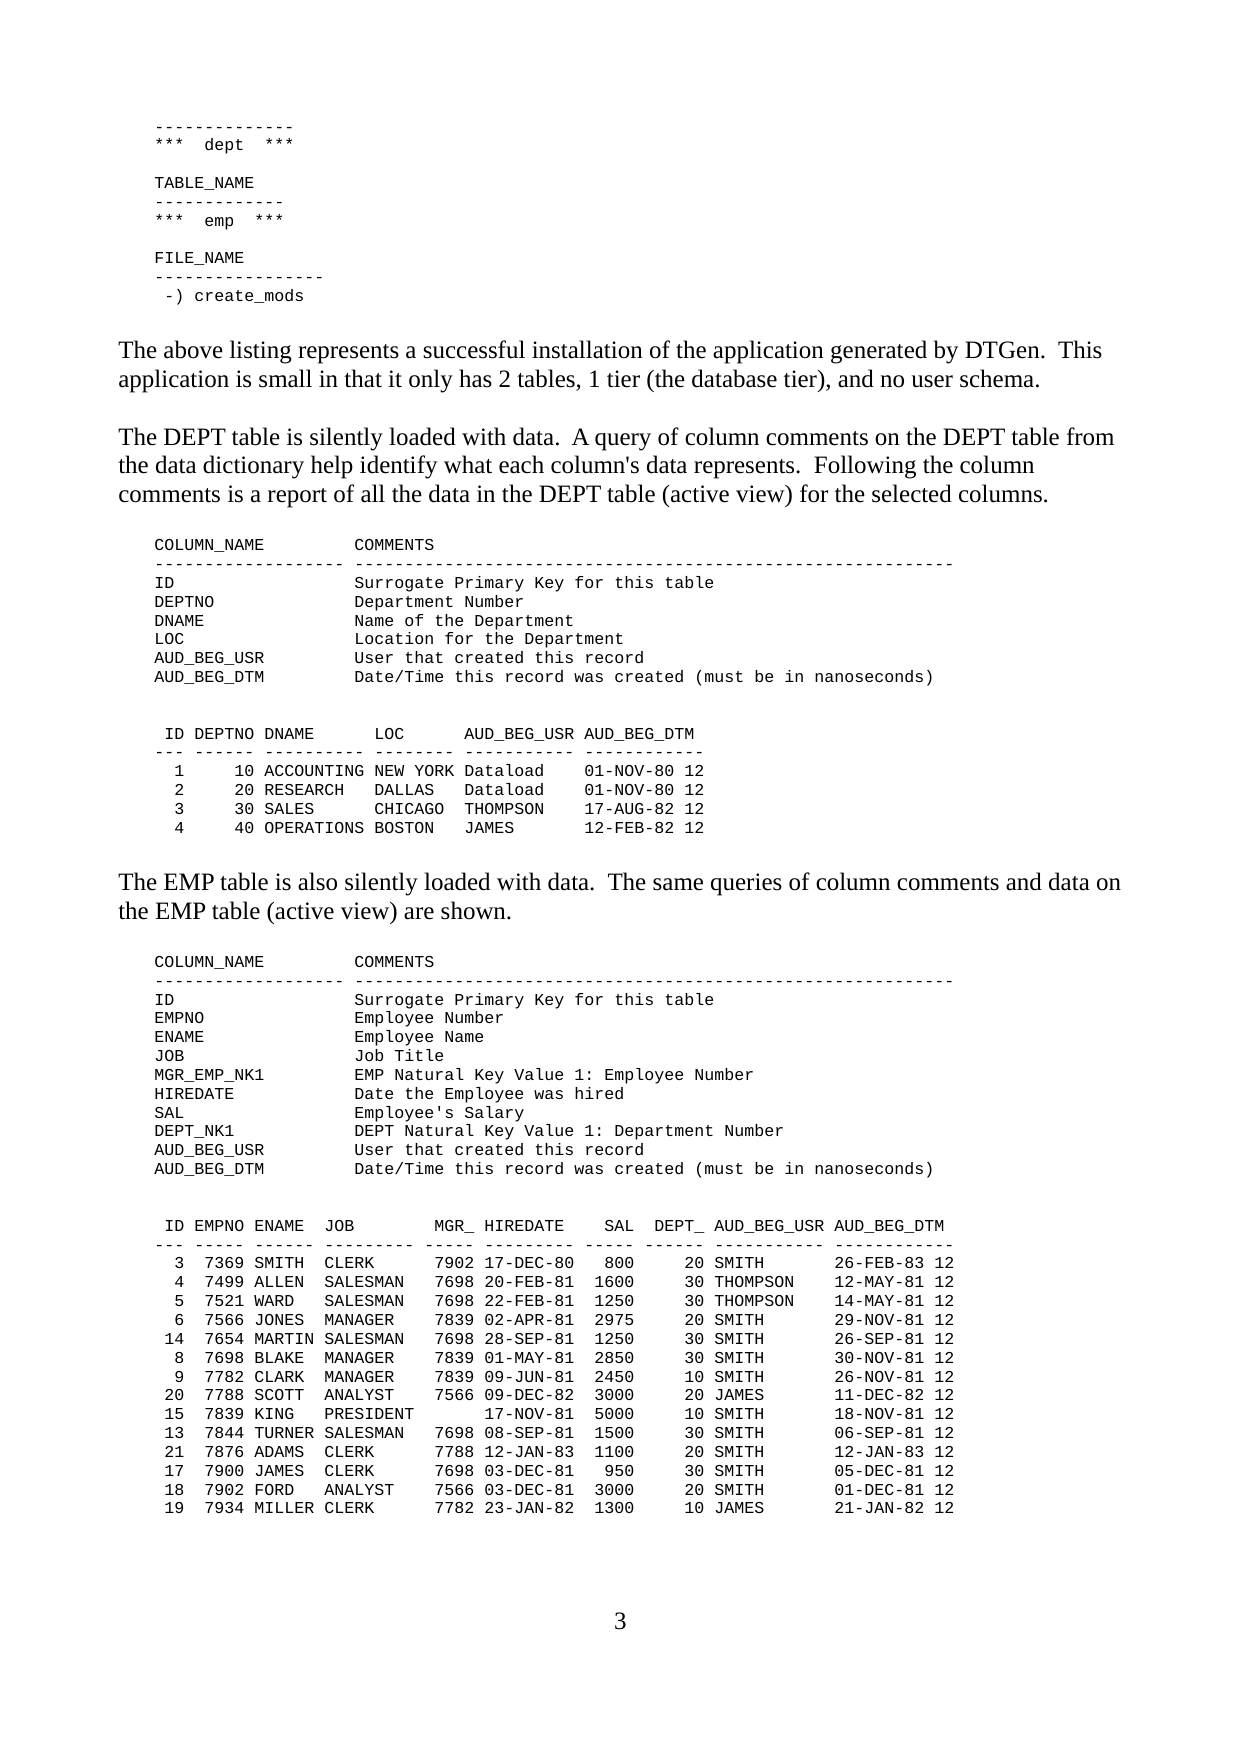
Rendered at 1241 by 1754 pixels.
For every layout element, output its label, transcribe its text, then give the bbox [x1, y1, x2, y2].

text 1 10 ACCOUNTING NEW YORK Dataload 01-NOV-80 12 [154, 763, 1086, 782]
text ID EMPNO ENAME JOB MGR_ HIREDATE SAL DEPT_ AUD_BEG_USR AUD_BEG_DTM [154, 1217, 1086, 1236]
text 21 7876 ADAMS CLERK 7788 12-JAN-83 1100 20 SMITH 12-JAN-83 12 [154, 1443, 1086, 1462]
text 5 7521 WARD SALESMAN 7698 22-FEB-81 1250 30 THOMPSON 14-MAY-81 12 [154, 1293, 1086, 1312]
text ----------------- [154, 269, 1086, 288]
text 4 7499 ALLEN SALESMAN 7698 20-FEB-81 1600 30 THOMPSON 12-MAY-81 12 [154, 1274, 1086, 1293]
text 20 7788 SCOTT ANALYST 7566 09-DEC-82 3000 20 JAMES 11-DEC-82 12 [154, 1387, 1086, 1406]
text 6 7566 JONES MANAGER 7839 02-APR-81 2975 20 SMITH 29-NOV-81 12 [154, 1312, 1086, 1330]
text 3 7369 SMITH CLERK 7902 17-DEC-80 800 20 SMITH 26-FEB-83 12 [154, 1255, 1086, 1274]
text 18 7902 FORD ANALYST 7566 03-DEC-81 3000 20 SMITH 01-DEC-81 12 [154, 1481, 1086, 1500]
text -------------- [154, 118, 1086, 137]
text 2 20 RESEARCH DALLAS Dataload 01-NOV-80 12 [154, 782, 1086, 801]
text The above listing represents a successful installation of the application generated by DTGen. This application is small in that it only has 2 tables, 1 tier (the database tier), and no user schema. [118, 335, 1122, 393]
text 19 7934 MILLER CLERK 7782 23-JAN-82 1300 10 JAMES 21-JAN-82 12 [154, 1500, 1086, 1519]
text DEPTNO Department Number [154, 593, 1086, 612]
text AUD_BEG_DTM Date/Time this record was created (must be in nanoseconds) [154, 1161, 1086, 1179]
text The EMP table is also silently loaded with data. The same queries of column comments and data on the EMP table (active view) are shown. [118, 867, 1122, 924]
text The DEPT table is silently loaded with data. A query of column comments on the DEPT table from the data dictionary help identify what each column's data represents. Following the column comments is a report of all the data in the DEPT table (active view) for the selected columns. [118, 422, 1122, 508]
text JOB Job Title [154, 1048, 1086, 1066]
text --- ------ ---------- -------- ----------- ------------ [154, 744, 1086, 763]
text HIREDATE Date the Employee was hired [154, 1085, 1086, 1104]
text ------------------- ------------------------------------------------------------ [154, 972, 1086, 991]
text ------------------- ------------------------------------------------------------ [154, 556, 1086, 574]
text ID DEPTNO DNAME LOC AUD_BEG_USR AUD_BEG_DTM [154, 725, 1086, 744]
text AUD_BEG_USR User that created this record [154, 650, 1086, 669]
text --- ----- ------ --------- ----- --------- ----- ------ ----------- ------------ [154, 1236, 1086, 1255]
text AUD_BEG_DTM Date/Time this record was created (must be in nanoseconds) [154, 669, 1086, 687]
text 8 7698 BLAKE MANAGER 7839 01-MAY-81 2850 30 SMITH 30-NOV-81 12 [154, 1349, 1086, 1368]
text LOC Location for the Department [154, 631, 1086, 650]
text TABLE_NAME [154, 175, 1086, 193]
text COLUMN_NAME COMMENTS [154, 537, 1086, 556]
text 15 7839 KING PRESIDENT 17-NOV-81 5000 10 SMITH 18-NOV-81 12 [154, 1406, 1086, 1425]
text -) create_mods [154, 288, 1086, 307]
text EMPNO Employee Number [154, 1010, 1086, 1029]
text AUD_BEG_USR User that created this record [154, 1142, 1086, 1161]
text 14 7654 MARTIN SALESMAN 7698 28-SEP-81 1250 30 SMITH 26-SEP-81 12 [154, 1330, 1086, 1349]
text DNAME Name of the Department [154, 612, 1086, 631]
text SAL Employee's Salary [154, 1104, 1086, 1123]
text MGR_EMP_NK1 EMP Natural Key Value 1: Employee Number [154, 1066, 1086, 1085]
text 4 40 OPERATIONS BOSTON JAMES 12-FEB-82 12 [154, 819, 1086, 838]
text 9 7782 CLARK MANAGER 7839 09-JUN-81 2450 10 SMITH 26-NOV-81 12 [154, 1368, 1086, 1387]
text 3 30 SALES CHICAGO THOMPSON 17-AUG-82 12 [154, 801, 1086, 819]
text FILE_NAME [154, 250, 1086, 269]
text ENAME Employee Name [154, 1029, 1086, 1048]
text *** emp *** [154, 212, 1086, 231]
text ------------- [154, 193, 1086, 212]
text ID Surrogate Primary Key for this table [154, 574, 1086, 593]
text DEPT_NK1 DEPT Natural Key Value 1: Department Number [154, 1123, 1086, 1142]
text COLUMN_NAME COMMENTS [154, 953, 1086, 972]
text *** dept *** [154, 137, 1086, 156]
text 13 7844 TURNER SALESMAN 7698 08-SEP-81 1500 30 SMITH 06-SEP-81 12 [154, 1425, 1086, 1443]
text 17 7900 JAMES CLERK 7698 03-DEC-81 950 30 SMITH 05-DEC-81 12 [154, 1462, 1086, 1481]
text ID Surrogate Primary Key for this table [154, 991, 1086, 1010]
